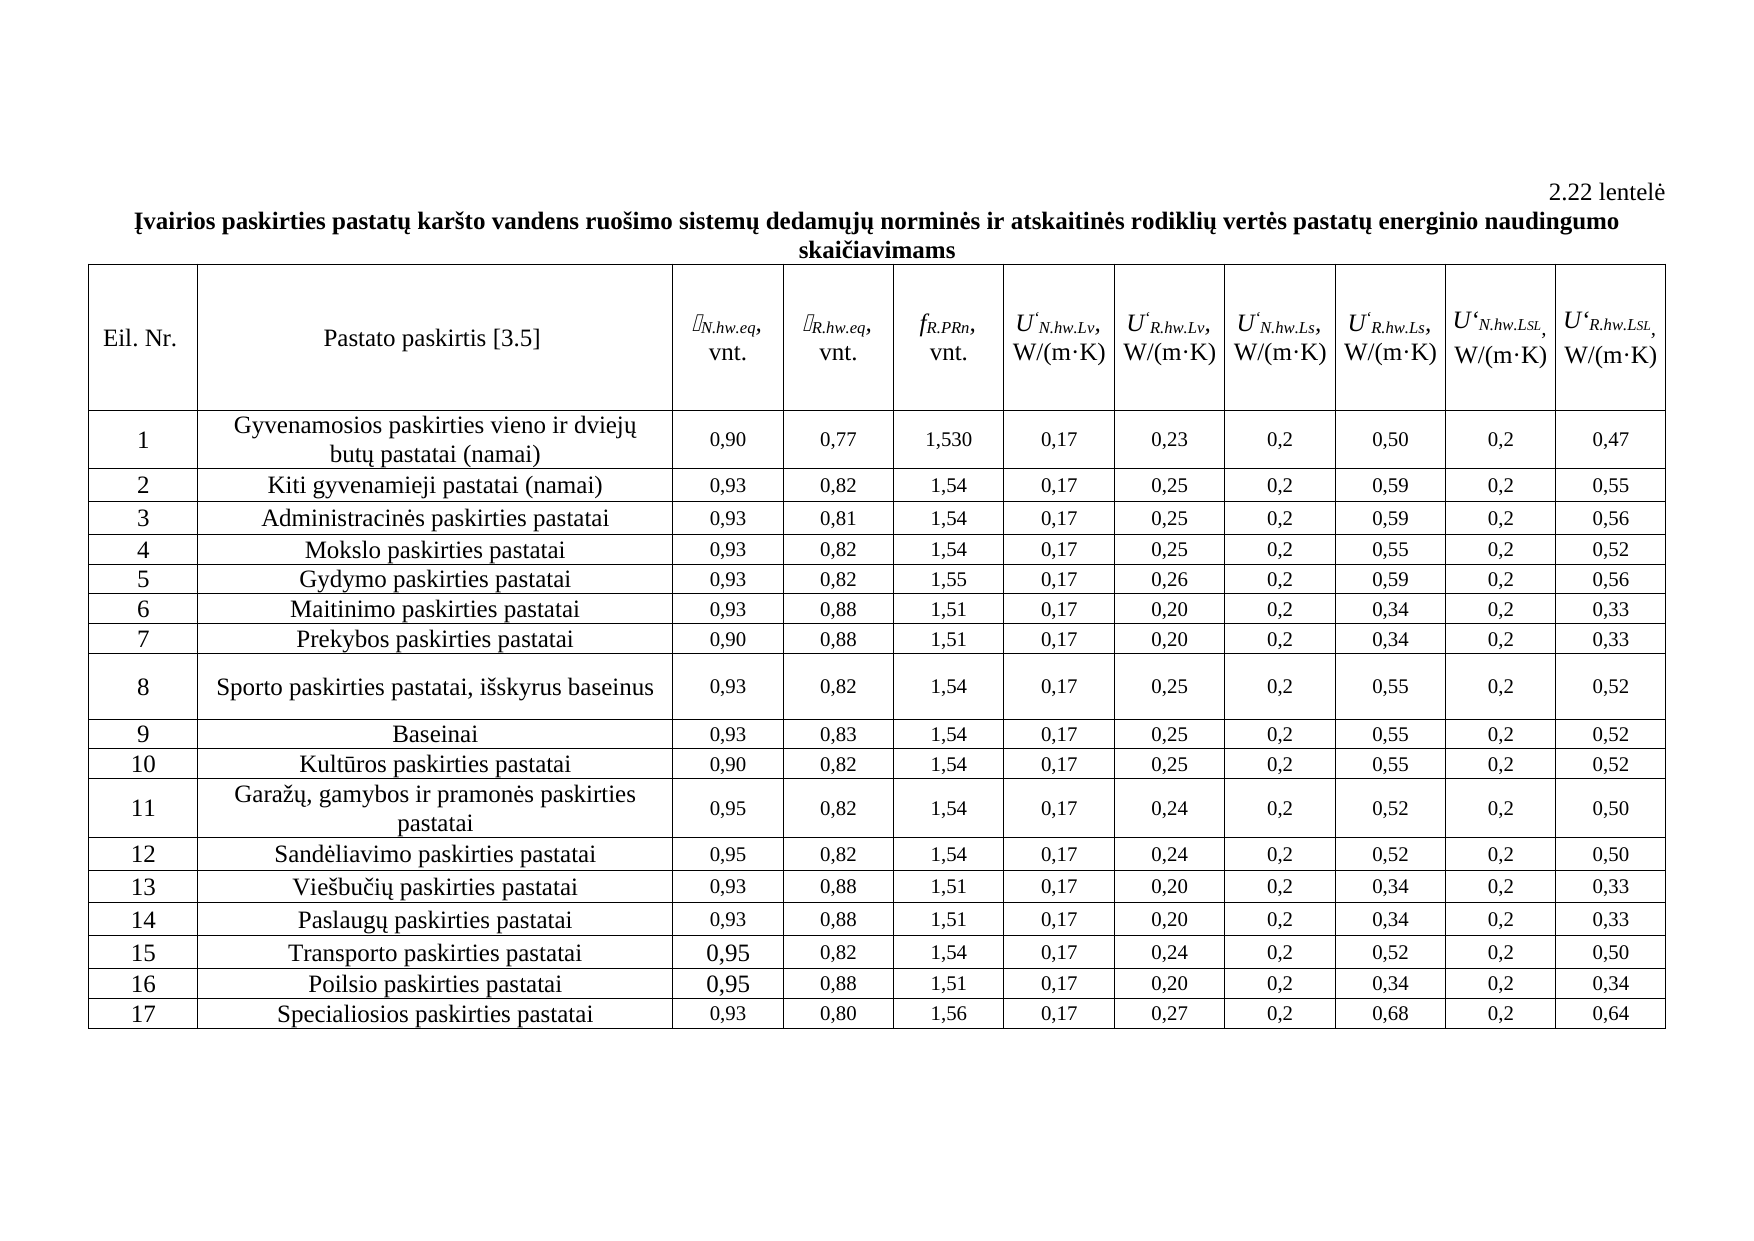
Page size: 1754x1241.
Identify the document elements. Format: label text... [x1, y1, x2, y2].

table_header Pastato paskirtis [3.5] [198, 265, 672, 409]
table_cell 11 [89, 779, 197, 837]
table_cell 0,2 [1225, 969, 1335, 998]
table_cell 0,34 [1336, 624, 1445, 653]
table_cell 1,56 [894, 999, 1003, 1027]
table_cell 0,2 [1225, 720, 1335, 748]
table_cell Specialiosios paskirties pastatai [198, 999, 672, 1027]
table_cell 0,93 [673, 594, 783, 623]
table_cell 1,51 [894, 624, 1003, 653]
table_cell 0,34 [1336, 594, 1445, 623]
table_header U‘R.hw.LSL, W/(m·K) [1556, 265, 1665, 409]
table_cell 0,25 [1115, 535, 1224, 563]
table_cell 0,56 [1556, 565, 1665, 593]
table_cell 0,47 [1556, 411, 1665, 468]
table_cell 0,17 [1004, 720, 1114, 748]
table_cell 0,55 [1336, 654, 1445, 718]
table_cell 8 [89, 654, 197, 718]
table_cell 0,25 [1115, 502, 1224, 534]
table_cell 0,24 [1115, 936, 1224, 968]
table_cell 0,2 [1446, 411, 1555, 468]
table_cell 1,54 [894, 749, 1003, 778]
table_cell 0,80 [784, 999, 893, 1027]
table_cell 0,95 [673, 969, 783, 998]
table_cell 0,59 [1336, 565, 1445, 593]
table_header R.hw.eq, vnt. [784, 265, 893, 409]
table_cell 0,93 [673, 903, 783, 935]
table_cell 0,2 [1225, 838, 1335, 869]
table_cell 0,2 [1446, 565, 1555, 593]
table_cell 0,52 [1556, 749, 1665, 778]
table_header Eil. Nr. [89, 265, 197, 409]
table_cell 0,17 [1004, 565, 1114, 593]
table_cell 0,55 [1336, 535, 1445, 563]
table_cell Sporto paskirties pastatai, išskyrus baseinus [198, 654, 672, 718]
table_cell Mokslo paskirties pastatai [198, 535, 672, 563]
table_cell 0,55 [1556, 469, 1665, 501]
table_cell 1,54 [894, 936, 1003, 968]
table_cell 0,93 [673, 999, 783, 1027]
table_cell 0,2 [1225, 999, 1335, 1027]
table_cell 0,59 [1336, 469, 1445, 501]
table_cell Maitinimo paskirties pastatai [198, 594, 672, 623]
table_cell 0,52 [1556, 535, 1665, 563]
table_cell 0,2 [1446, 502, 1555, 534]
table_cell 1,54 [894, 838, 1003, 869]
table_cell 0,52 [1336, 838, 1445, 869]
table_cell Gyvenamosios paskirties vieno ir dviejų butų pastatai (namai) [198, 411, 672, 468]
text Įvairios paskirties pastatų karšto vandens ruošimo sistemų dedamųjų norminės ir atskaitinės rodiklių vertės pastatų energinio naudingumo skaičiavimams [89, 206, 1665, 263]
table_cell 0,95 [673, 936, 783, 968]
table_cell 0,52 [1556, 654, 1665, 718]
table_cell 0,25 [1115, 654, 1224, 718]
table_cell 0,88 [784, 903, 893, 935]
table_cell 0,52 [1556, 720, 1665, 748]
table_cell 0,88 [784, 871, 893, 902]
table_cell 0,82 [784, 535, 893, 563]
table_cell 1,54 [894, 469, 1003, 501]
table_cell Garažų, gamybos ir pramonės paskirties pastatai [198, 779, 672, 837]
table_cell 0,33 [1556, 624, 1665, 653]
table_cell 0,17 [1004, 502, 1114, 534]
table_cell 0,20 [1115, 969, 1224, 998]
table_cell 0,34 [1556, 969, 1665, 998]
table_cell 0,2 [1225, 903, 1335, 935]
table_cell 0,2 [1225, 565, 1335, 593]
table_cell 0,17 [1004, 411, 1114, 468]
table_cell 1,530 [894, 411, 1003, 468]
table_cell 0,17 [1004, 779, 1114, 837]
table_cell 0,82 [784, 779, 893, 837]
table_cell 0,2 [1446, 903, 1555, 935]
table_cell 9 [89, 720, 197, 748]
table_cell 12 [89, 838, 197, 869]
table_header fR.PRn, vnt. [894, 265, 1003, 409]
table_header N.hw.eq, vnt. [673, 265, 783, 409]
table_cell 0,82 [784, 654, 893, 718]
table_cell 0,2 [1225, 594, 1335, 623]
table_cell 0,25 [1115, 469, 1224, 501]
table_header U‘N.hw.Lv, W/(m·K) [1004, 265, 1114, 409]
table_cell 0,2 [1225, 749, 1335, 778]
table_cell 0,64 [1556, 999, 1665, 1027]
table_cell 0,20 [1115, 903, 1224, 935]
table_cell 0,68 [1336, 999, 1445, 1027]
table_cell 14 [89, 903, 197, 935]
table_cell 3 [89, 502, 197, 534]
table_cell 0,52 [1336, 779, 1445, 837]
table_header U‘R.hw.Ls, W/(m·K) [1336, 265, 1445, 409]
table_cell 0,82 [784, 838, 893, 869]
table_cell 0,17 [1004, 594, 1114, 623]
table_cell 1,54 [894, 535, 1003, 563]
table_cell 0,93 [673, 535, 783, 563]
table_cell 0,2 [1446, 969, 1555, 998]
table_cell 0,17 [1004, 654, 1114, 718]
table_cell 16 [89, 969, 197, 998]
table_cell 0,2 [1446, 720, 1555, 748]
table_cell 0,93 [673, 565, 783, 593]
table_header U‘N.hw.Ls, W/(m·K) [1225, 265, 1335, 409]
table_cell 0,2 [1446, 749, 1555, 778]
table_cell 0,93 [673, 871, 783, 902]
table_cell 0,20 [1115, 871, 1224, 902]
table_cell 0,82 [784, 936, 893, 968]
table_cell 0,17 [1004, 535, 1114, 563]
table_cell 0,2 [1225, 871, 1335, 902]
table_cell 0,17 [1004, 624, 1114, 653]
table_cell 0,82 [784, 749, 893, 778]
table_cell 0,93 [673, 469, 783, 501]
table_cell 1,54 [894, 502, 1003, 534]
table_cell 0,88 [784, 594, 893, 623]
table_cell 0,2 [1446, 594, 1555, 623]
table_cell 0,95 [673, 838, 783, 869]
table_cell 0,52 [1336, 936, 1445, 968]
table_cell 0,2 [1446, 654, 1555, 718]
table_cell 0,2 [1446, 999, 1555, 1027]
table_cell 7 [89, 624, 197, 653]
table_cell 0,33 [1556, 903, 1665, 935]
table_cell 0,2 [1225, 411, 1335, 468]
table_cell 0,56 [1556, 502, 1665, 534]
table_cell 0,90 [673, 411, 783, 468]
table_cell 0,2 [1446, 535, 1555, 563]
table_cell 0,2 [1446, 624, 1555, 653]
table_cell 0,55 [1336, 749, 1445, 778]
table_header U‘R.hw.Lv, W/(m·K) [1115, 265, 1224, 409]
table_cell 6 [89, 594, 197, 623]
table_cell 0,2 [1446, 779, 1555, 837]
table_cell 0,17 [1004, 936, 1114, 968]
table_cell 0,83 [784, 720, 893, 748]
table_cell Kultūros paskirties pastatai [198, 749, 672, 778]
table_cell 0,90 [673, 624, 783, 653]
table_cell Prekybos paskirties pastatai [198, 624, 672, 653]
text 2.22 lentelė [89, 177, 1665, 206]
table_cell Kiti gyvenamieji pastatai (namai) [198, 469, 672, 501]
table_cell 0,88 [784, 969, 893, 998]
table_cell 0,2 [1225, 535, 1335, 563]
table_cell Paslaugų paskirties pastatai [198, 903, 672, 935]
table_cell 1,51 [894, 903, 1003, 935]
table_cell Administracinės paskirties pastatai [198, 502, 672, 534]
table_cell Gydymo paskirties pastatai [198, 565, 672, 593]
table_cell 0,33 [1556, 871, 1665, 902]
table_cell 0,2 [1225, 469, 1335, 501]
table_cell 0,2 [1225, 936, 1335, 968]
table_cell 0,95 [673, 779, 783, 837]
table_cell 5 [89, 565, 197, 593]
table_cell 15 [89, 936, 197, 968]
table_cell 0,88 [784, 624, 893, 653]
table_cell 0,17 [1004, 969, 1114, 998]
table_cell 1,54 [894, 654, 1003, 718]
table_cell 0,20 [1115, 624, 1224, 653]
table_cell 0,2 [1225, 654, 1335, 718]
table_cell 0,93 [673, 502, 783, 534]
table_cell 0,25 [1115, 720, 1224, 748]
table_cell 4 [89, 535, 197, 563]
table_cell 0,2 [1225, 779, 1335, 837]
table_cell 0,17 [1004, 999, 1114, 1027]
table_cell 0,17 [1004, 469, 1114, 501]
table_cell 0,2 [1446, 469, 1555, 501]
table_cell 0,2 [1225, 624, 1335, 653]
table_cell 0,34 [1336, 871, 1445, 902]
table_cell 0,55 [1336, 720, 1445, 748]
table_cell 0,17 [1004, 838, 1114, 869]
table_cell 0,27 [1115, 999, 1224, 1027]
table_cell 0,24 [1115, 838, 1224, 869]
table_cell Sandėliavimo paskirties pastatai [198, 838, 672, 869]
table_cell Viešbučių paskirties pastatai [198, 871, 672, 902]
table_cell 0,2 [1446, 838, 1555, 869]
table_header U‘N.hw.LSL, W/(m·K) [1446, 265, 1555, 409]
table_cell 1,51 [894, 969, 1003, 998]
table_cell 0,17 [1004, 749, 1114, 778]
table_cell 0,81 [784, 502, 893, 534]
table_cell 0,23 [1115, 411, 1224, 468]
table_cell 1,51 [894, 871, 1003, 902]
table_cell 0,33 [1556, 594, 1665, 623]
table_cell 0,50 [1336, 411, 1445, 468]
table_cell 0,24 [1115, 779, 1224, 837]
table_cell 0,34 [1336, 969, 1445, 998]
table_cell 0,2 [1446, 936, 1555, 968]
table_cell 17 [89, 999, 197, 1027]
table_cell 1,51 [894, 594, 1003, 623]
table_cell 1,54 [894, 720, 1003, 748]
table_cell 0,59 [1336, 502, 1445, 534]
table_cell 0,82 [784, 469, 893, 501]
table_cell 0,82 [784, 565, 893, 593]
table_cell 0,93 [673, 720, 783, 748]
table_cell 1 [89, 411, 197, 468]
table_cell Baseinai [198, 720, 672, 748]
table_cell 0,90 [673, 749, 783, 778]
table_cell 0,77 [784, 411, 893, 468]
table_cell 0,2 [1225, 502, 1335, 534]
table_cell 0,50 [1556, 779, 1665, 837]
table_cell 0,17 [1004, 871, 1114, 902]
table_cell 0,20 [1115, 594, 1224, 623]
table_cell 0,93 [673, 654, 783, 718]
table_cell 1,55 [894, 565, 1003, 593]
table_cell 0,2 [1446, 871, 1555, 902]
table_cell 0,25 [1115, 749, 1224, 778]
table_cell Transporto paskirties pastatai [198, 936, 672, 968]
table_cell 10 [89, 749, 197, 778]
table_cell 0,34 [1336, 903, 1445, 935]
table_cell 0,26 [1115, 565, 1224, 593]
table_cell 13 [89, 871, 197, 902]
table_cell 0,50 [1556, 838, 1665, 869]
table_cell 0,50 [1556, 936, 1665, 968]
table_cell 1,54 [894, 779, 1003, 837]
table_cell Poilsio paskirties pastatai [198, 969, 672, 998]
table_cell 2 [89, 469, 197, 501]
table_cell 0,17 [1004, 903, 1114, 935]
